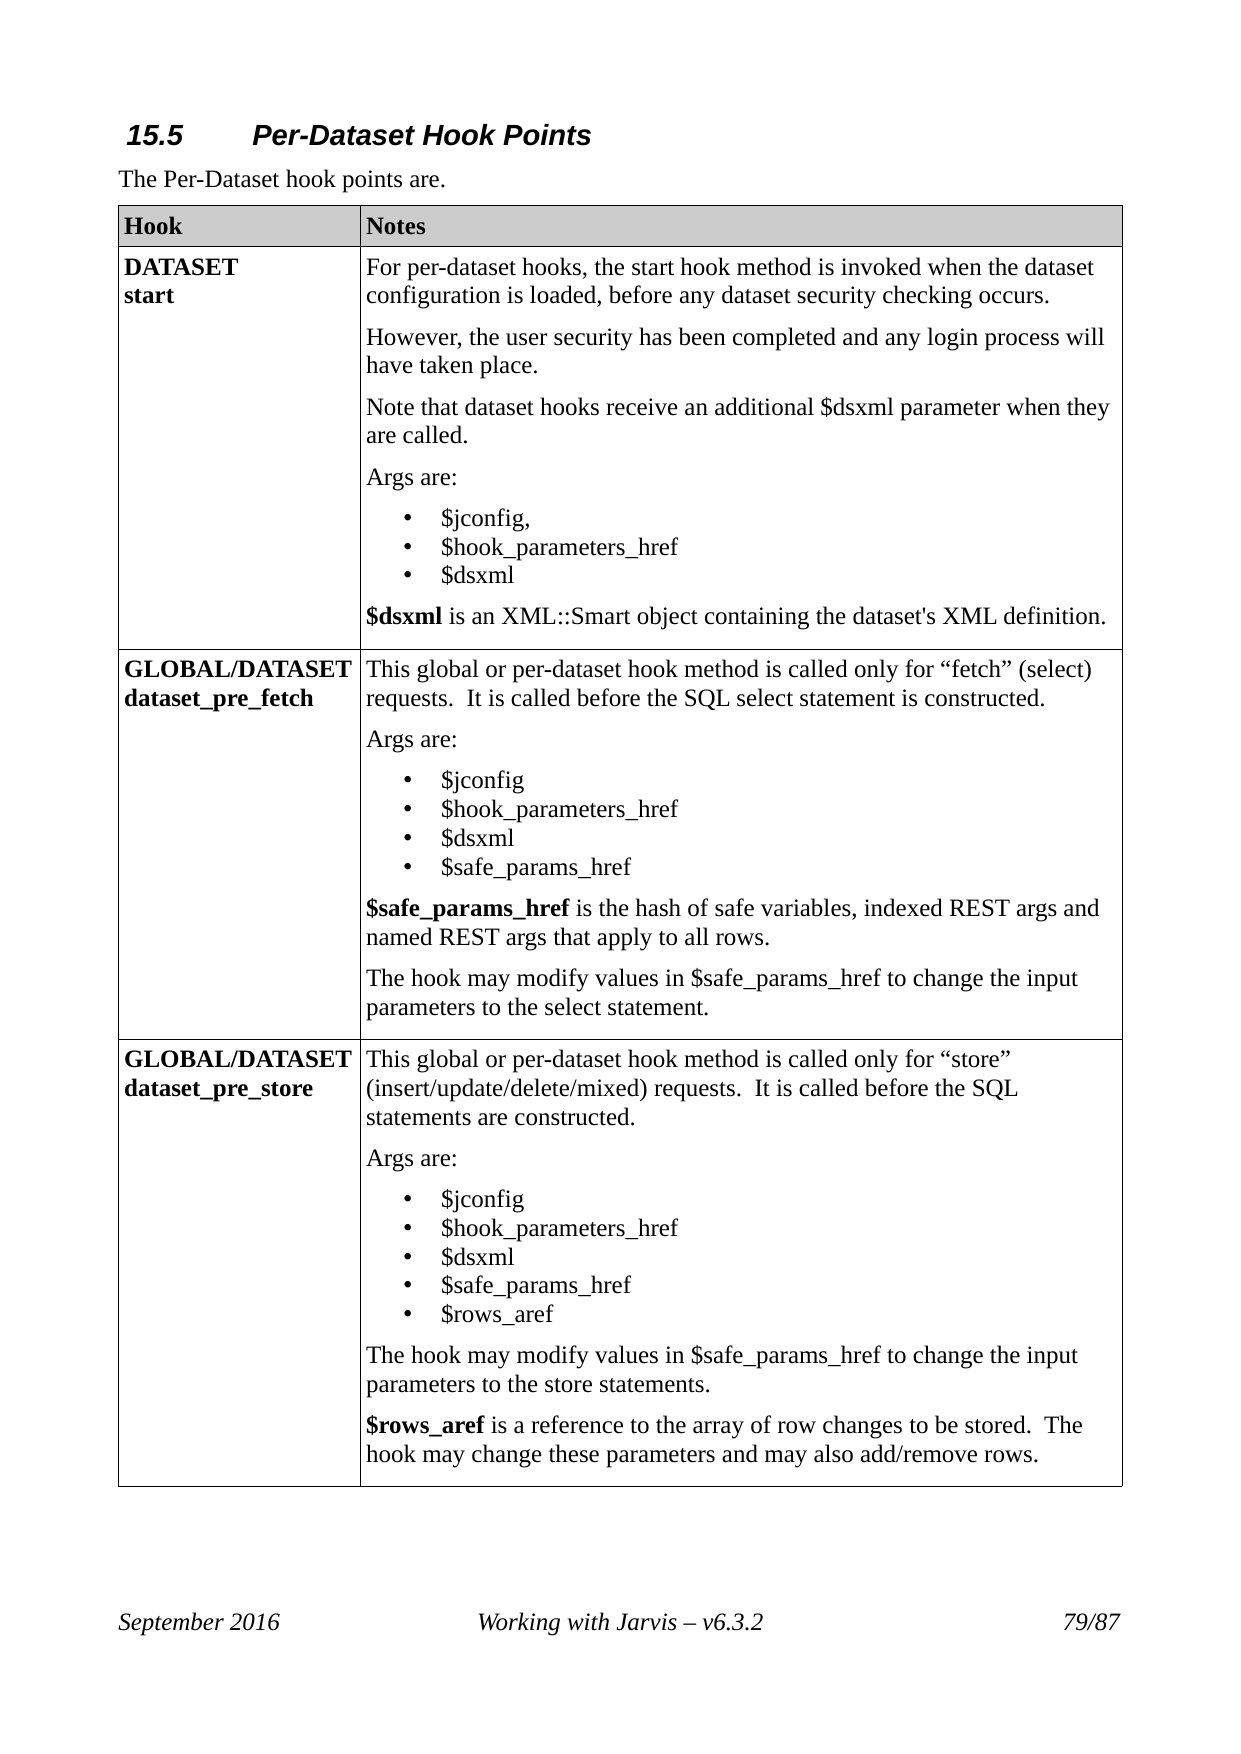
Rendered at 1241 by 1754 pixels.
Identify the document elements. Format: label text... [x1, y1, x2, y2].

table_cell DATASET start [119, 247, 360, 648]
subtitle Per-Dataset Hook Points [118, 118, 1122, 152]
table_cell GLOBAL/DATASET dataset_pre_store [119, 1040, 360, 1486]
table_cell For per-dataset hooks, the start hook method is invoked when the dataset configuration is loaded, before any dataset security checking occurs. However, the user security has been completed and any login process will have taken place. Note that dataset hooks receive an additional $dsxml parameter when they are called. Args are: $jconfig, $hook_parameters_href $dsxml $dsxml is an XML::Smart object containing the dataset's XML definition. [361, 247, 1122, 648]
table_cell GLOBAL/DATASET dataset_pre_fetch [119, 650, 360, 1038]
table_cell This global or per-dataset hook method is called only for “store” (insert/update/delete/mixed) requests. It is called before the SQL statements are constructed. Args are: $jconfig $hook_parameters_href $dsxml $safe_params_href $rows_aref The hook may modify values in $safe_params_href to change the input parameters to the store statements. $rows_aref is a reference to the array of row changes to be stored. The hook may change these parameters and may also add/remove rows. [361, 1040, 1122, 1486]
table_cell This global or per-dataset hook method is called only for “fetch” (select) requests. It is called before the SQL select statement is constructed. Args are: $jconfig $hook_parameters_href $dsxml $safe_params_href $safe_params_href is the hash of safe variables, indexed REST args and named REST args that apply to all rows. The hook may modify values in $safe_params_href to change the input parameters to the select statement. [361, 650, 1122, 1038]
table_header Notes [361, 206, 1122, 246]
table_header Hook [119, 206, 360, 246]
text The Per-Dataset hook points are. [118, 164, 1122, 193]
